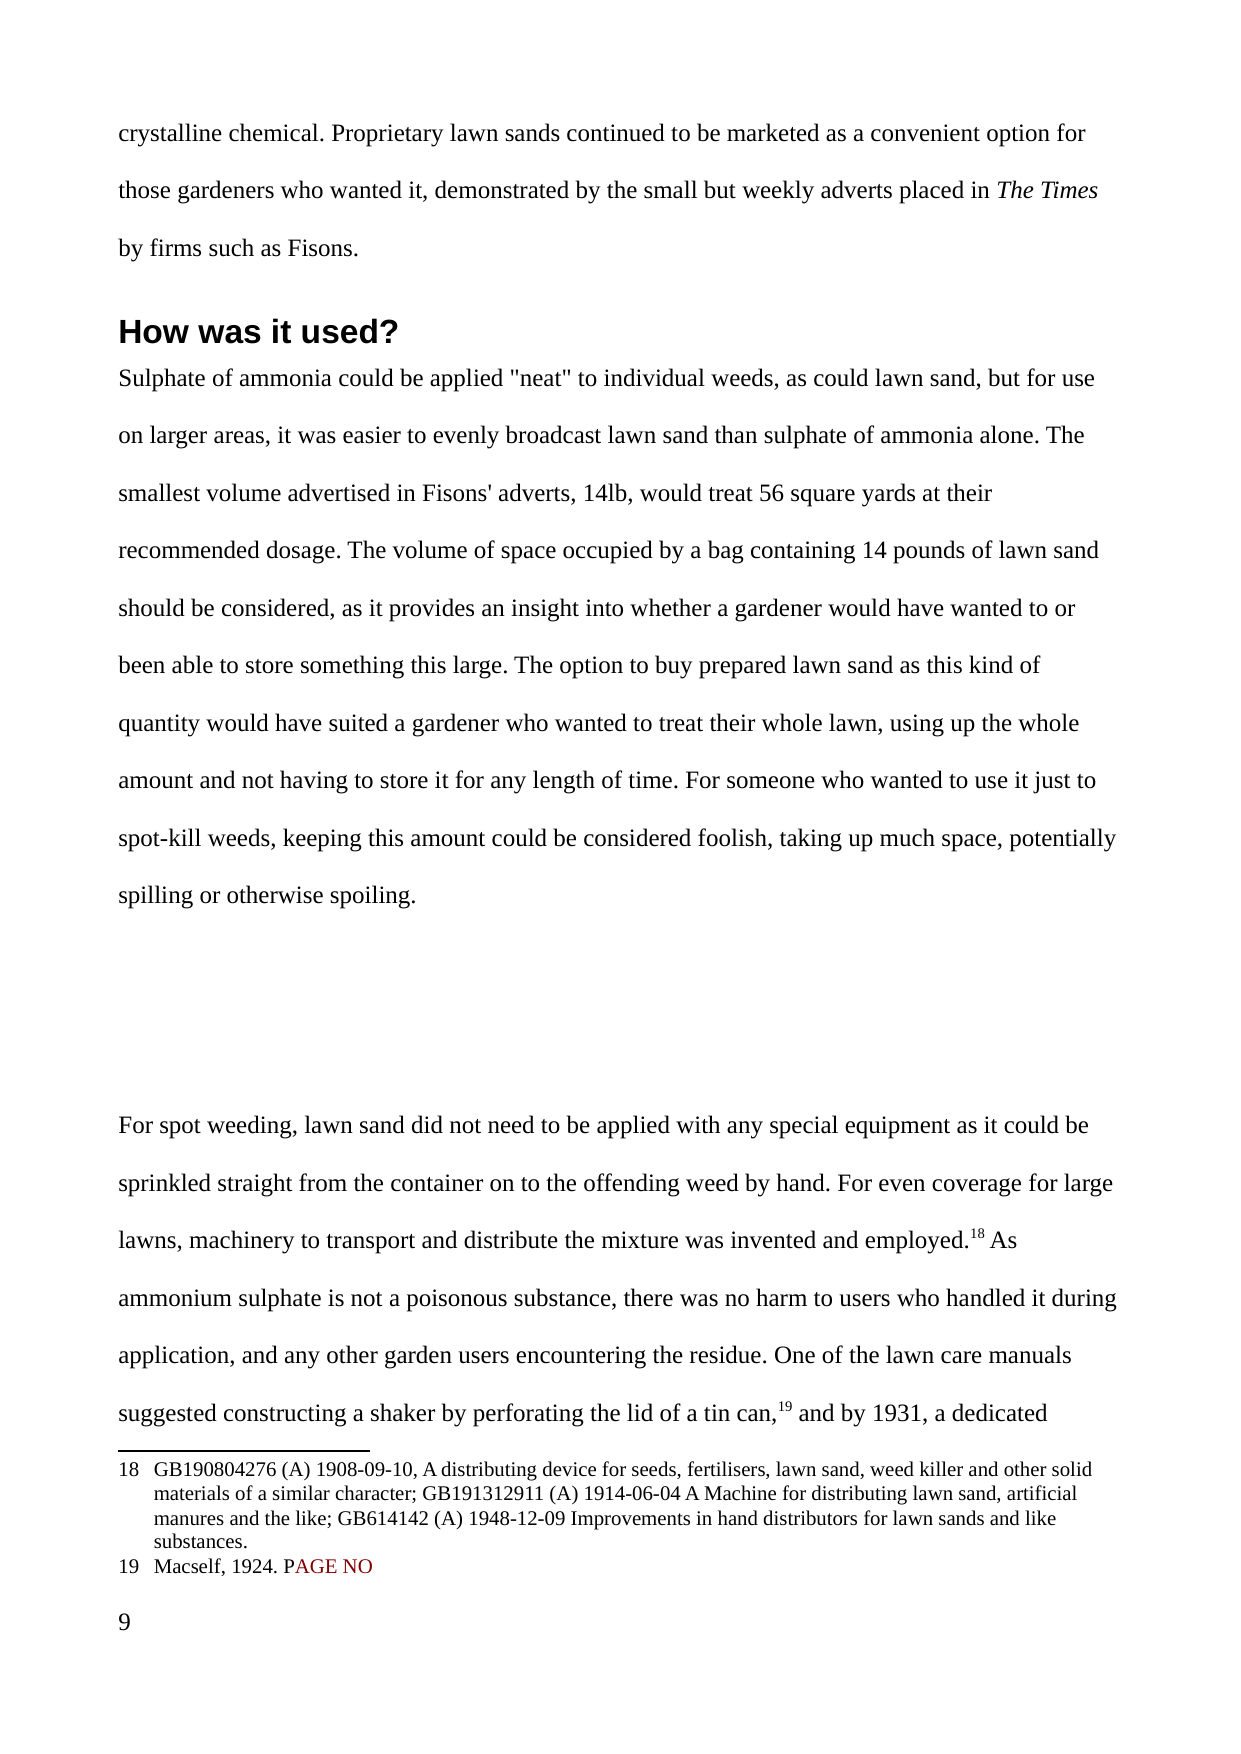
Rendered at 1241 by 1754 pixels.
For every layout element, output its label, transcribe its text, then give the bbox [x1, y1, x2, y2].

text For spot weeding, lawn sand did not need to be applied with any special equipment as it could be sprinkled straight from the container on to the offending weed by hand. For even coverage for large lawns, machinery to transport and distribute the mixture was invented and employed. As ammonium sulphate is not a poisonous substance, there was no harm to users who handled it during application, and any other garden users encountering the residue. One of the lawn care manuals suggested constructing a shaker by perforating the lid of a tin can, and by 1931, a dedicated [118, 1110, 1122, 1426]
text GB190804276 (A) 1908-09-10, A distributing device for seeds, fertilisers, lawn sand, weed killer and other solid materials of a similar character; GB191312911 (A) 1914-06-04 A Machine for distributing lawn sand, artificial manures and the like; GB614142 (A) 1948-12-09 Improvements in hand distributors for lawn sands and like substances. [118, 1457, 1122, 1553]
subtitle How was it used? [118, 311, 1122, 350]
text Sulphate of ammonia could be applied "neat" to individual weeds, as could lawn sand, but for use on larger areas, it was easier to evenly broadcast lawn sand than sulphate of ammonia alone. The smallest volume advertised in Fisons' adverts, 14lb, would treat 56 square yards at their recommended dosage. The volume of space occupied by a bag containing 14 pounds of lawn sand should be considered, as it provides an insight into whether a gardener would have wanted to or been able to store something this large. The option to buy prepared lawn sand as this kind of quantity would have suited a gardener who wanted to treat their whole lawn, using up the whole amount and not having to store it for any length of time. For someone who wanted to use it just to spot-kill weeds, keeping this amount could be considered foolish, taking up much space, potentially spilling or otherwise spoiling. [118, 363, 1122, 909]
text crystalline chemical. Proprietary lawn sands continued to be marketed as a convenient option for those gardeners who wanted it, demonstrated by the small but weekly adverts placed in The Times by firms such as Fisons. [118, 118, 1122, 262]
text Macself, 1924. PAGE NO [118, 1553, 1122, 1578]
